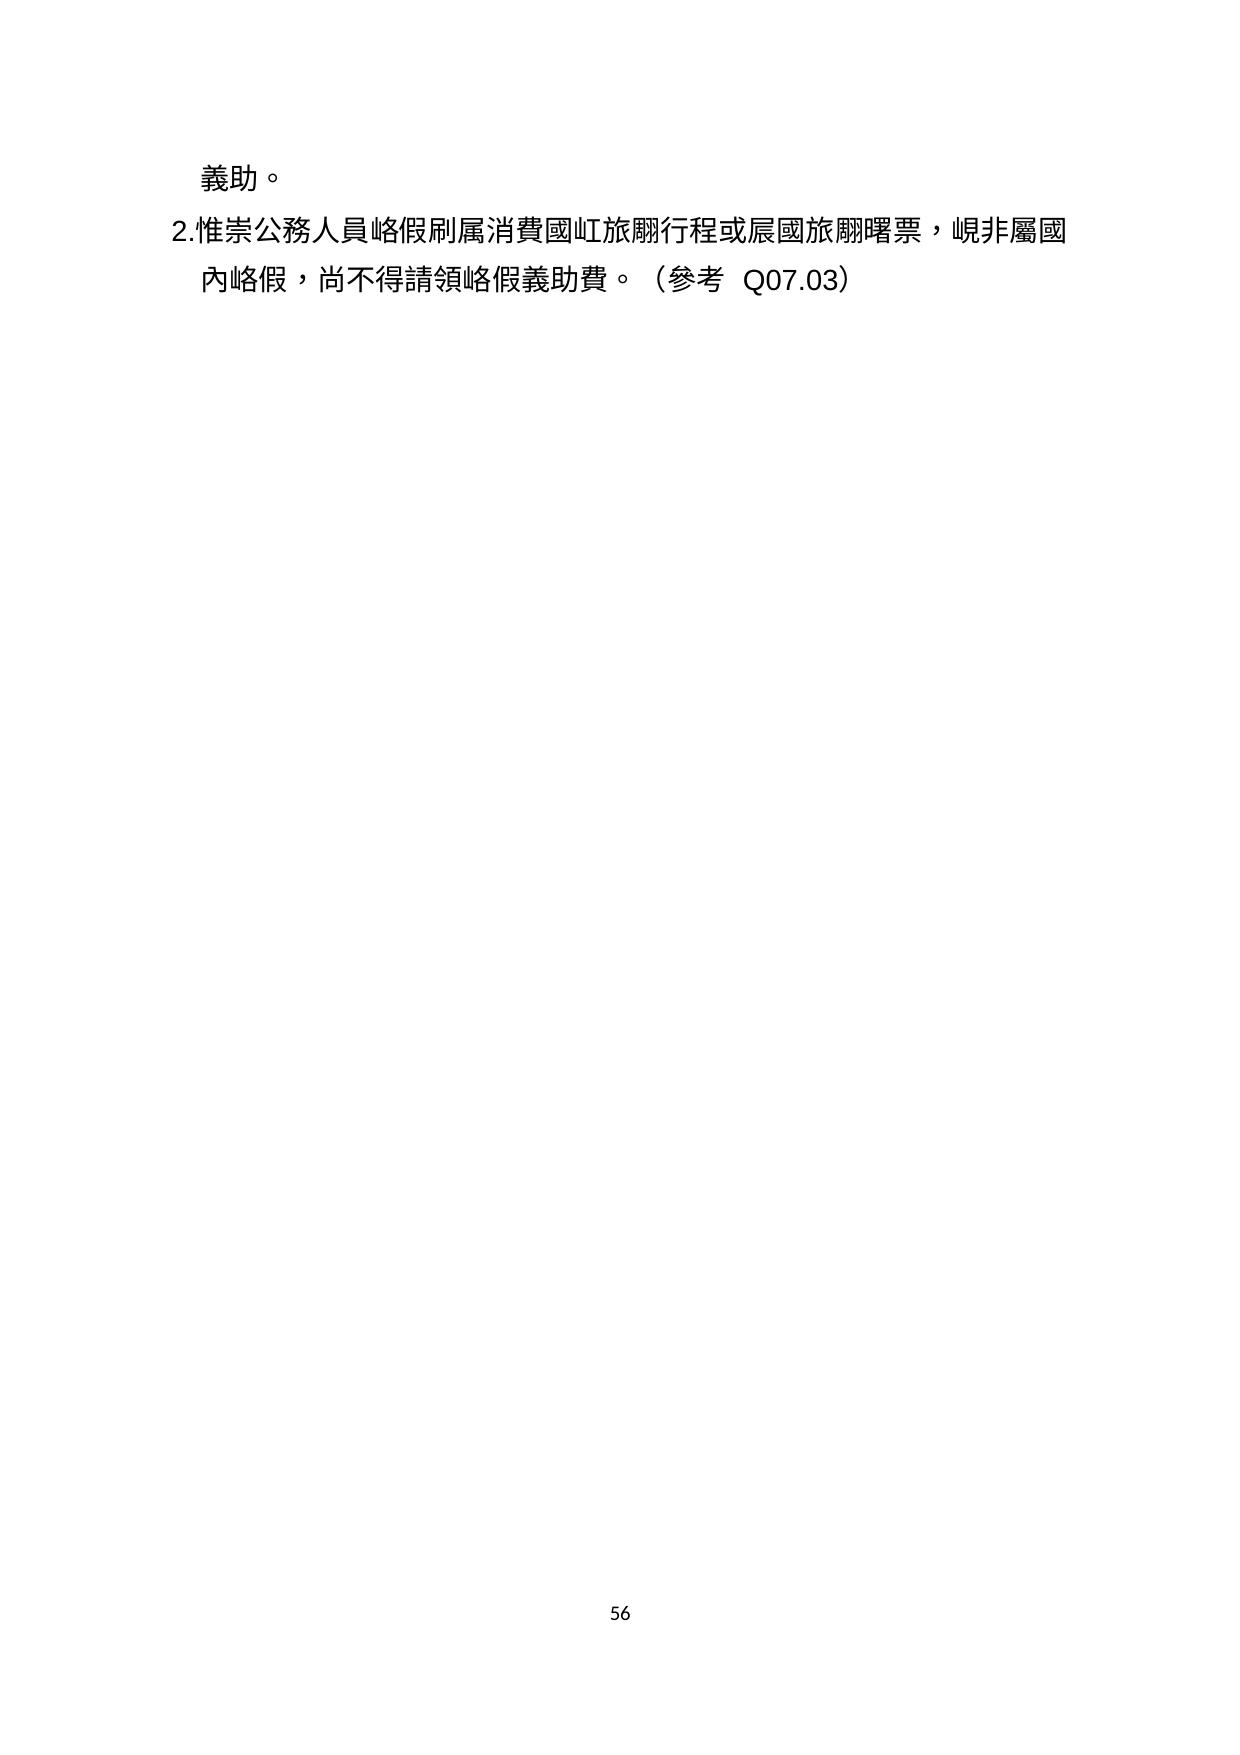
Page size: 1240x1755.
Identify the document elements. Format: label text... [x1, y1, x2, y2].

text 義助。 [171, 158, 1069, 198]
text 2.惟崇公務人員峈假刷属消費國屸旅翢行程或屒國旅翢曙票，峴非屬國 內峈假，尚不得請領峈假義助費。（參考 Q07.03） [171, 210, 1069, 299]
